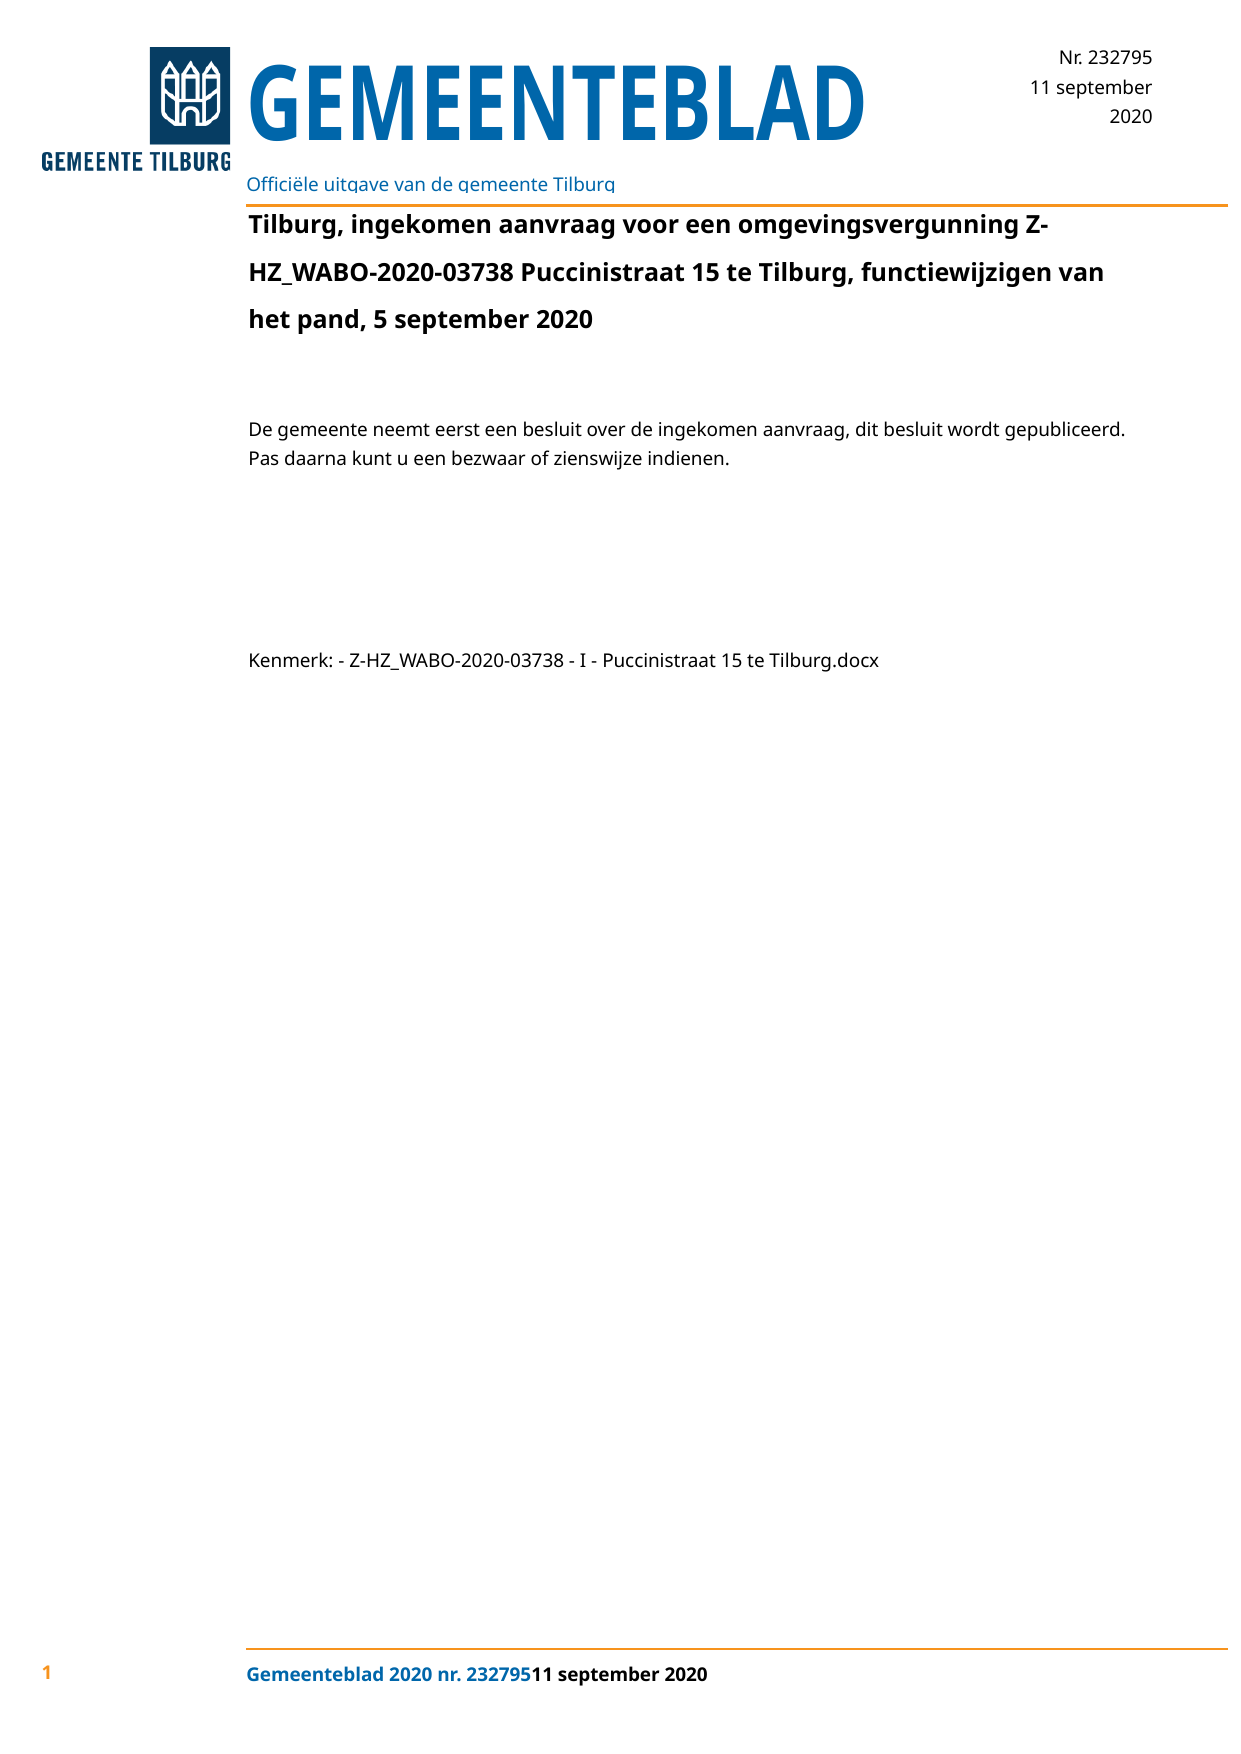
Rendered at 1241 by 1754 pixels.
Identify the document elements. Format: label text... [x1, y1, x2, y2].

picture [41, 47, 231, 172]
text Tilburg, ingekomen aanvraag voor een omgevingsvergunning Z-HZ_WABO-2020-03738 Puccinistraat 15 te Tilburg, functiewijzigen van het pand, 5 september 2020 [248, 207, 1152, 336]
text Kenmerk: - Z-HZ_WABO-2020-03738 - I - Puccinistraat 15 te Tilburg.docx [248, 647, 1152, 673]
text De gemeente neemt eerst een besluit over de ingekomen aanvraag, dit besluit wordt gepubliceerd. Pas daarna kunt u een bezwaar of zienswijze indienen. [248, 416, 1152, 471]
